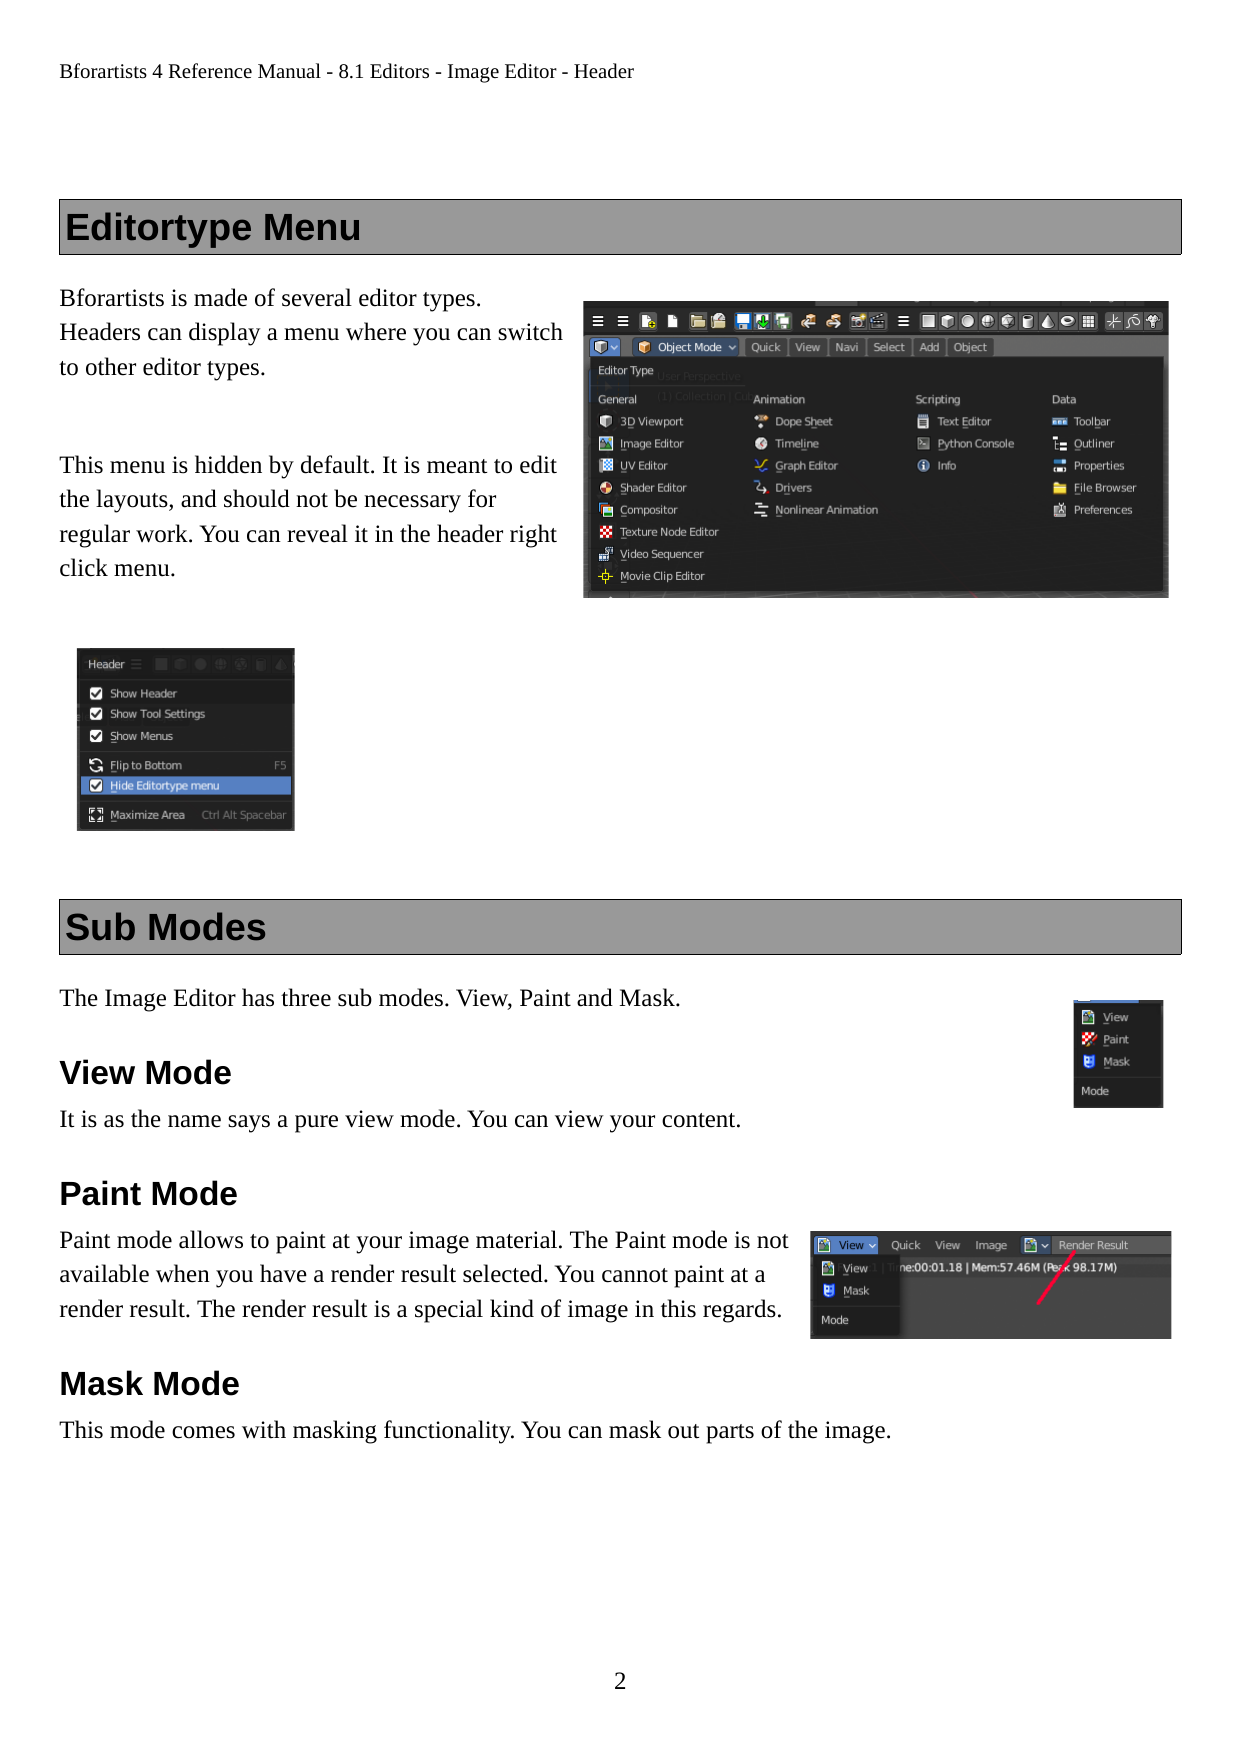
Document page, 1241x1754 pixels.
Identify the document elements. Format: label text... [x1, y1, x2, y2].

text Paint mode allows to paint at your image material. The Paint mode is not available when you have a render result selected. You cannot paint at a render result. The render result is a special kind of image in this regards. [59, 1225, 1181, 1323]
subtitle View Mode [59, 1053, 1073, 1091]
subtitle Paint Mode [59, 1174, 1181, 1212]
picture [810, 1230, 1172, 1339]
text Bforartists is made of several editor types. Headers can display a menu where you can switch to other editor types. [59, 283, 1181, 381]
picture [76, 648, 295, 831]
text The Image Editor has three sub modes. View, Paint and Mask. [59, 983, 1181, 1012]
subtitle [1164, 1053, 1181, 1091]
table_header Sub Modes [60, 900, 1181, 954]
subtitle Mask Mode [59, 1364, 1181, 1402]
text This menu is hidden by default. It is meant to edit the layouts, and should not be necessary for regular work. You can reveal it in the header right click menu. [59, 450, 583, 582]
table_header Editortype Menu [60, 200, 1181, 254]
picture [1073, 1000, 1164, 1108]
picture [583, 301, 1169, 598]
text It is as the name says a pure view mode. You can view your content. [59, 1104, 1181, 1133]
text This mode comes with masking functionality. You can mask out parts of the image. [59, 1415, 1181, 1444]
